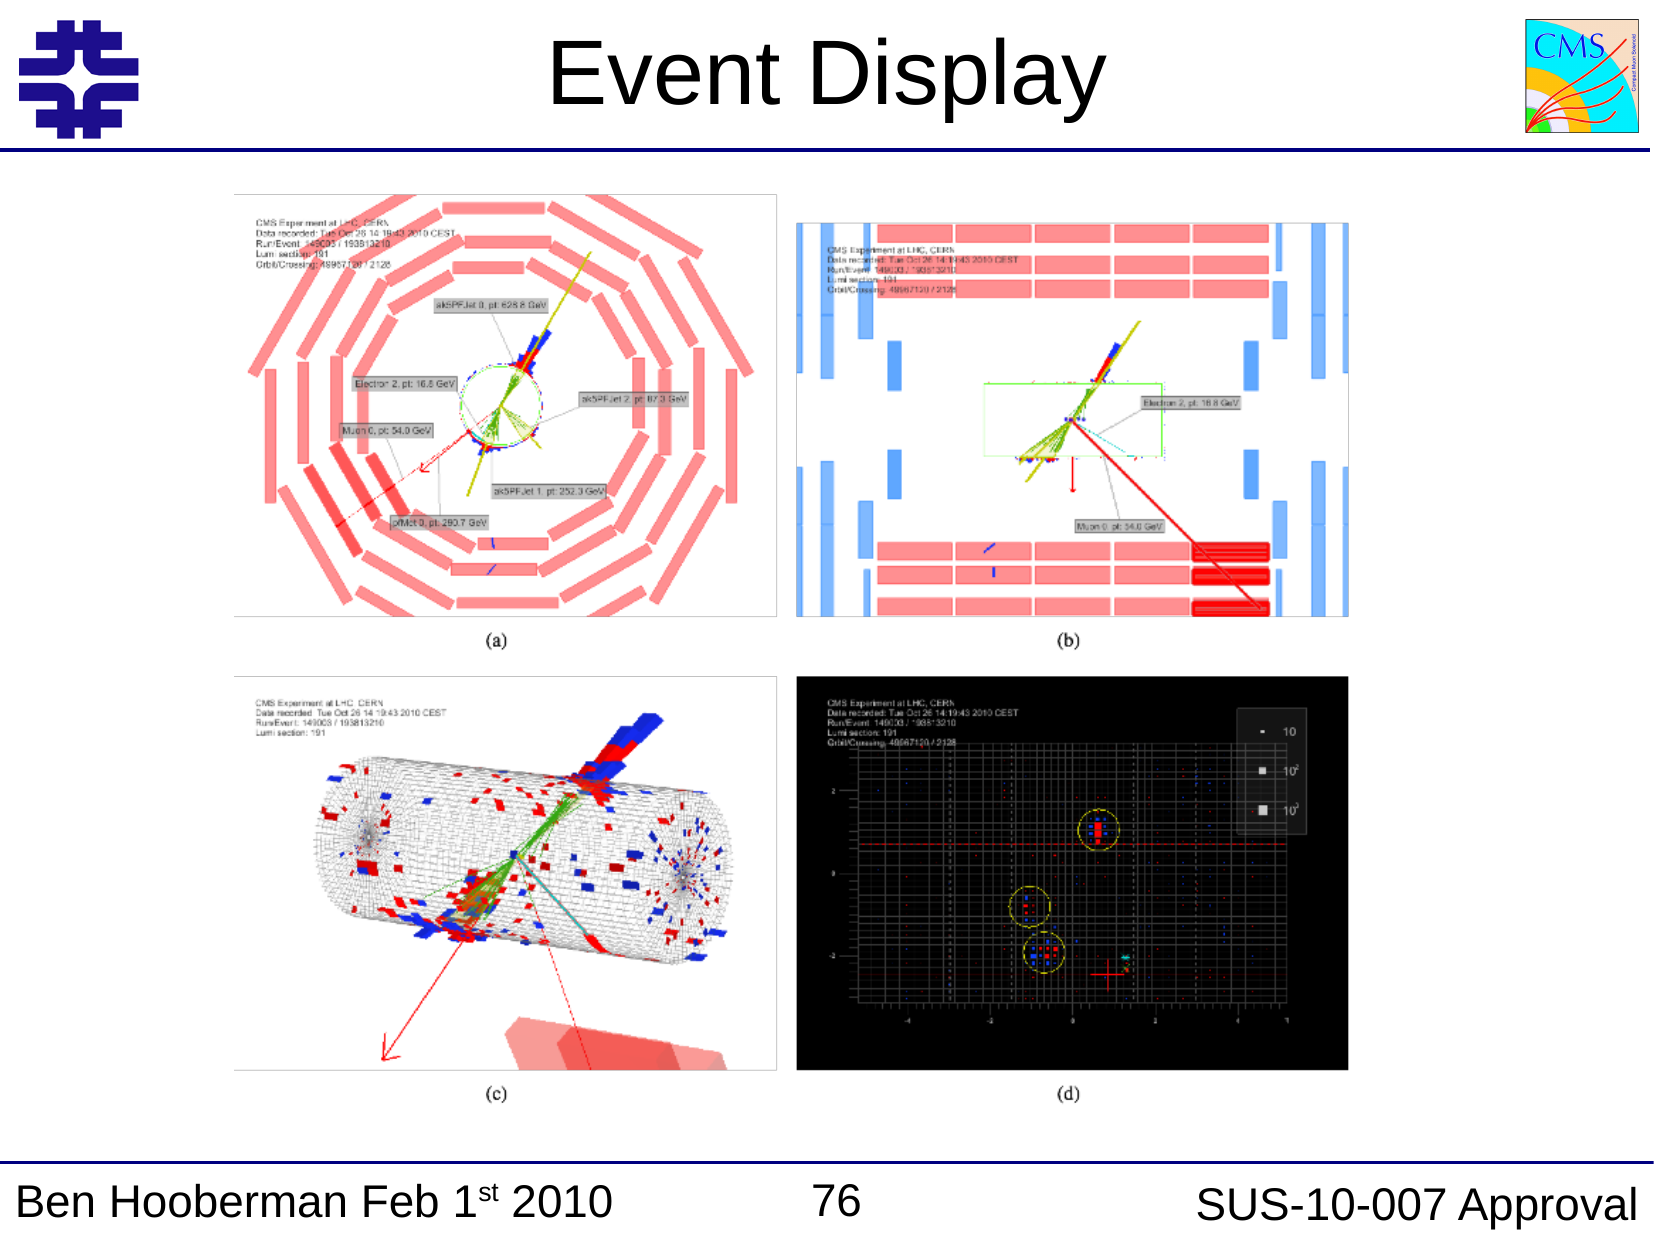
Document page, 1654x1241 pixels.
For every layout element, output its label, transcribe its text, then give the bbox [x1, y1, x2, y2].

picture [234, 185, 1374, 1110]
title Event Display [1, 0, 1654, 147]
